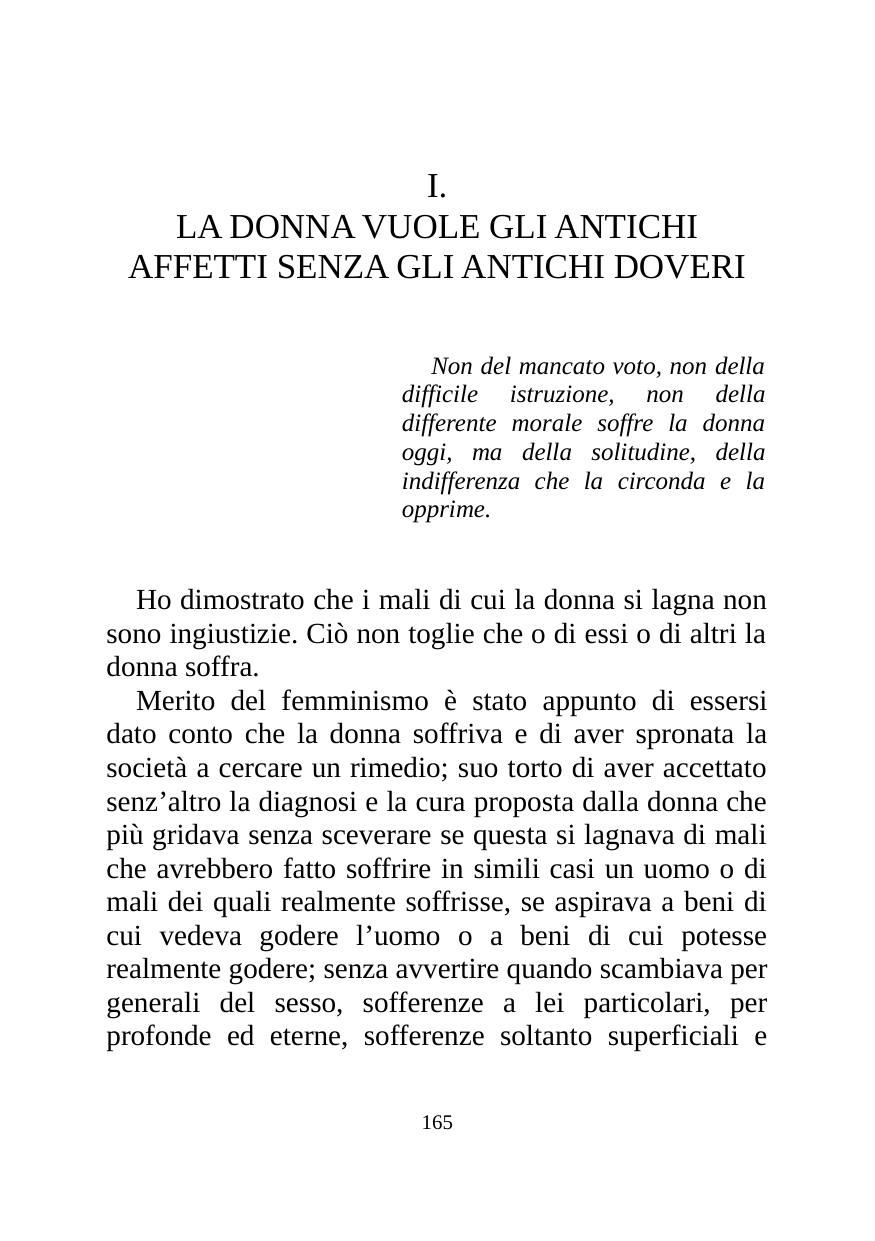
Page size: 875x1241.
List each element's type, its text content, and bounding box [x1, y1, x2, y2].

text Merito del femminismo è stato appunto di essersi dato conto che la donna soffriva e di aver spronata la società a cercare un rimedio; suo torto di aver accettato senz’altro la diagnosi e la cura proposta dalla donna che più gridava senza sceverare se questa si lagnava di mali che avrebbero fatto soffrire in simili casi un uomo o di mali dei quali realmente soffrisse, se aspirava a beni di cui vedeva godere l’uomo o a beni di cui potesse realmente godere; senza avvertire quando scambiava per generali del sesso, sofferenze a lei particolari, per profonde ed eterne, sofferenze soltanto superficiali e [106, 683, 768, 1052]
text Ho dimostrato che i mali di cui la donna si lagna non sono ingiustizie. Ciò non toglie che o di essi o di altri la donna soffra. [106, 582, 768, 683]
text Non del mancato voto, non della difficile istruzione, non della differente morale soffre la donna oggi, ma della solitudine, della indifferenza che la circonda e la opprime. [402, 351, 768, 523]
subtitle I. LA DONNA VUOLE GLI ANTICHI AFFETTI SENZA GLI ANTICHI DOVERI [106, 165, 768, 286]
